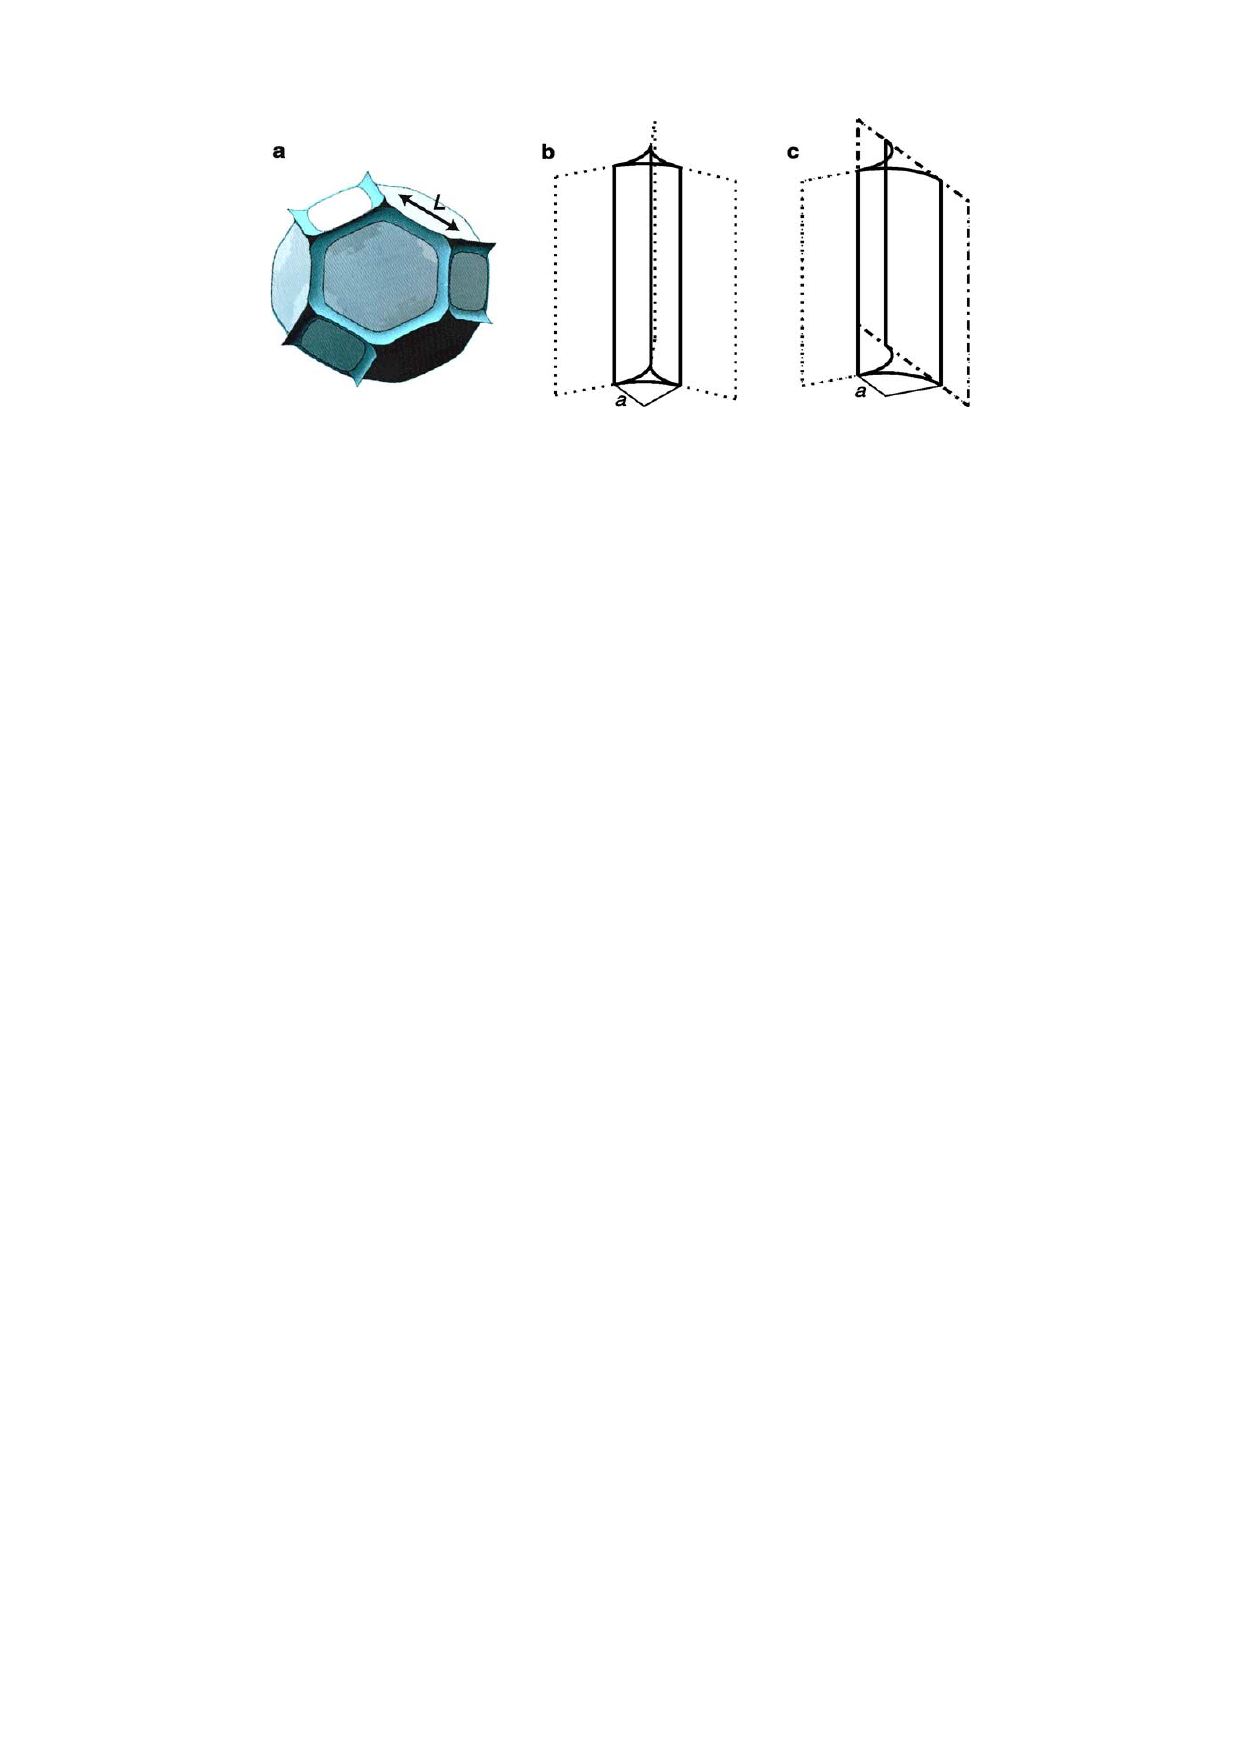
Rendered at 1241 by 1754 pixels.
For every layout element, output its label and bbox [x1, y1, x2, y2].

picture [270, 118, 970, 407]
